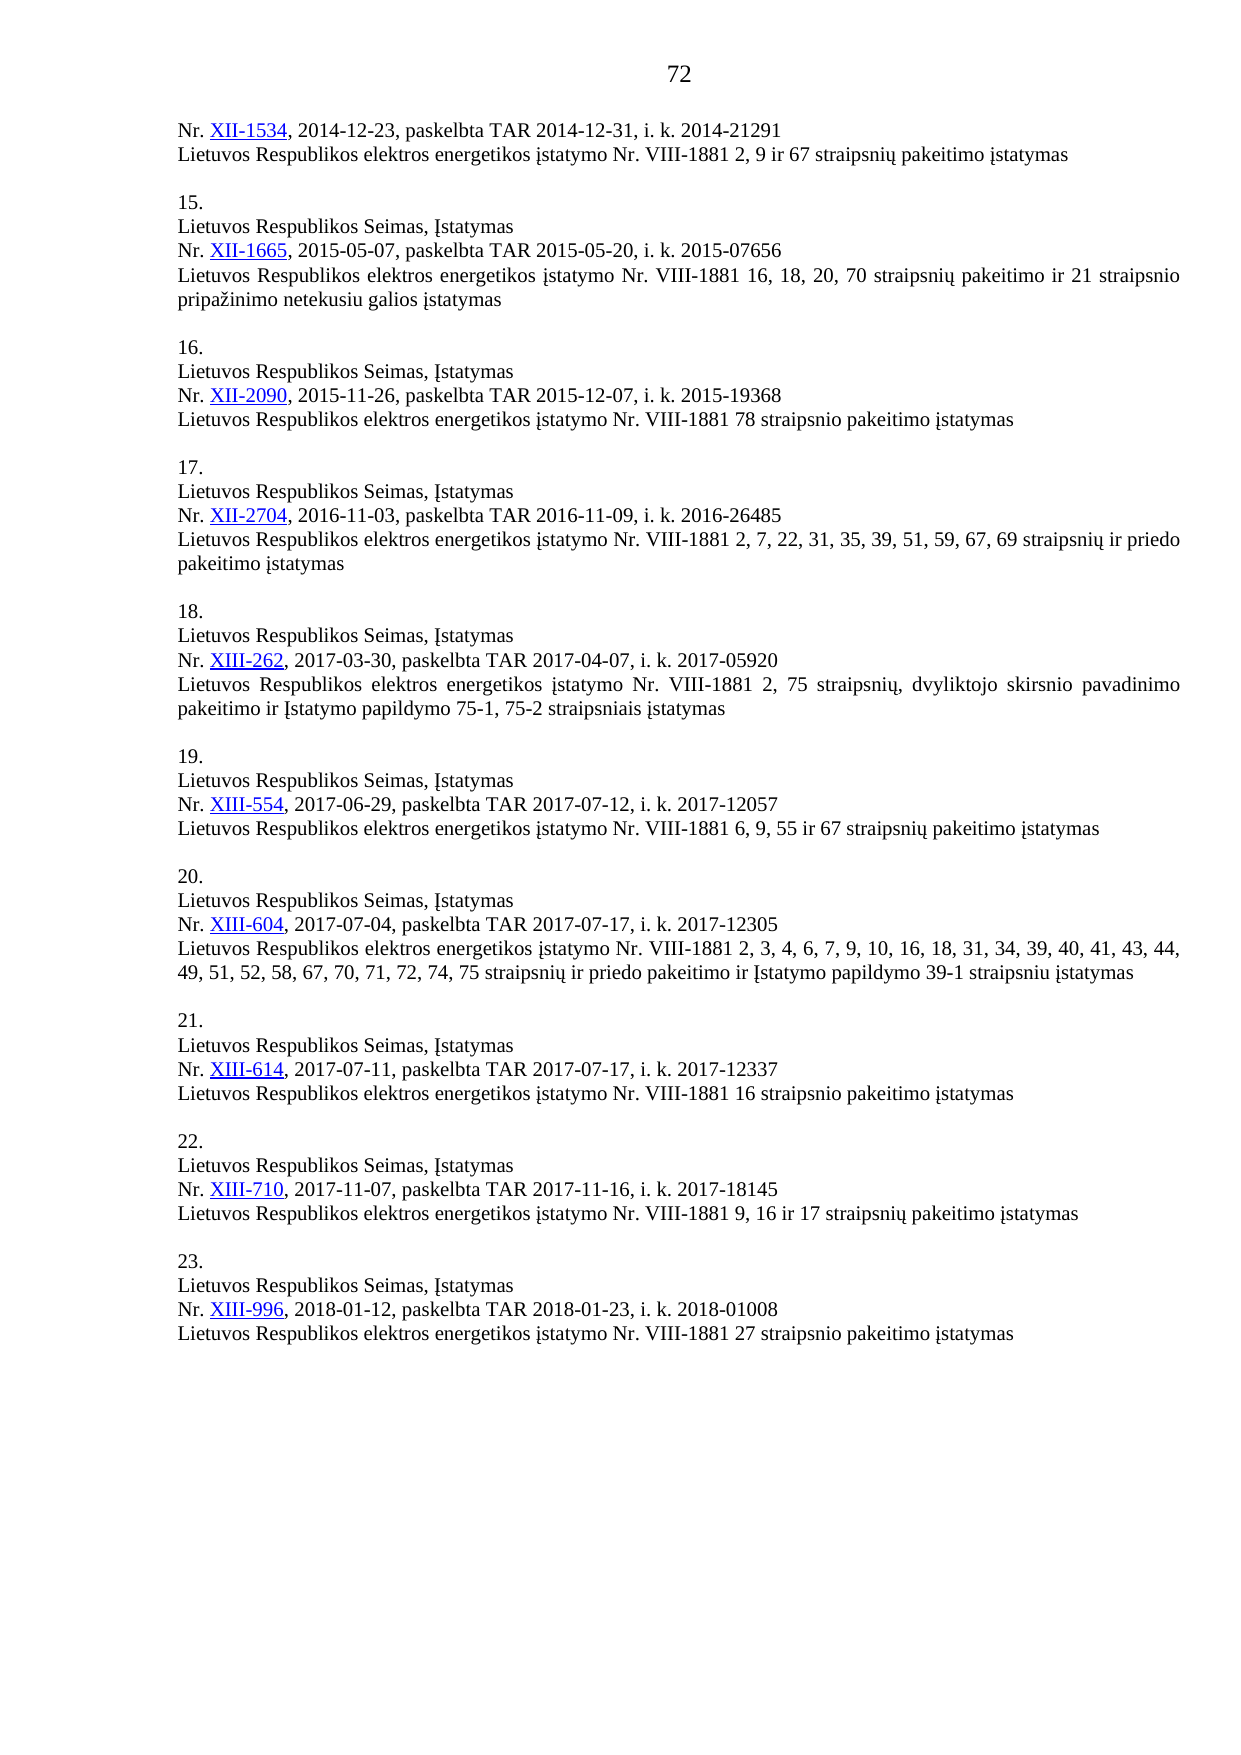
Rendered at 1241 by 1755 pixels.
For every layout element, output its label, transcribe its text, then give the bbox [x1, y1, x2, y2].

text Lietuvos Respublikos Seimas, Įstatymas [177, 1032, 1181, 1057]
text Lietuvos Respublikos elektros energetikos įstatymo Nr. VIII-1881 2, 7, 22, 31, 35, 39, 51, 59, 67, 69 straipsnių ir priedo pakeitimo įstatymas [177, 527, 1181, 575]
text Nr. XIII-262, 2017-03-30, paskelbta TAR 2017-04-07, i. k. 2017-05920 [177, 647, 1181, 672]
text 19. [177, 744, 1181, 768]
text 23. [177, 1249, 1181, 1273]
text Lietuvos Respublikos Seimas, Įstatymas [177, 214, 1181, 238]
text Lietuvos Respublikos elektros energetikos įstatymo Nr. VIII-1881 9, 16 ir 17 straipsnių pakeitimo įstatymas [177, 1201, 1181, 1225]
text 22. [177, 1129, 1181, 1153]
text 15. [177, 190, 1181, 214]
text Lietuvos Respublikos elektros energetikos įstatymo Nr. VIII-1881 16 straipsnio pakeitimo įstatymas [177, 1081, 1181, 1105]
text Nr. XIII-996, 2018-01-12, paskelbta TAR 2018-01-23, i. k. 2018-01008 [177, 1297, 1181, 1321]
text Lietuvos Respublikos Seimas, Įstatymas [177, 479, 1181, 503]
text Lietuvos Respublikos elektros energetikos įstatymo Nr. VIII-1881 2, 3, 4, 6, 7, 9, 10, 16, 18, 31, 34, 39, 40, 41, 43, 44, 49, 51, 52, 58, 67, 70, 71, 72, 74, 75 straipsnių ir priedo pakeitimo ir Įstatymo papildymo 39-1 straipsniu įstatymas [177, 936, 1181, 984]
text Nr. XII-1534, 2014-12-23, paskelbta TAR 2014-12-31, i. k. 2014-21291 [177, 118, 1181, 142]
text Nr. XIII-554, 2017-06-29, paskelbta TAR 2017-07-12, i. k. 2017-12057 [177, 792, 1181, 816]
text Lietuvos Respublikos Seimas, Įstatymas [177, 623, 1181, 647]
text Lietuvos Respublikos Seimas, Įstatymas [177, 888, 1181, 912]
text 21. [177, 1008, 1181, 1032]
text Nr. XII-1665, 2015-05-07, paskelbta TAR 2015-05-20, i. k. 2015-07656 [177, 238, 1181, 262]
text Lietuvos Respublikos elektros energetikos įstatymo Nr. VIII-1881 16, 18, 20, 70 straipsnių pakeitimo ir 21 straipsnio pripažinimo netekusiu galios įstatymas [177, 262, 1181, 311]
text Nr. XII-2704, 2016-11-03, paskelbta TAR 2016-11-09, i. k. 2016-26485 [177, 503, 1181, 527]
text Lietuvos Respublikos elektros energetikos įstatymo Nr. VIII-1881 27 straipsnio pakeitimo įstatymas [177, 1321, 1181, 1345]
text Lietuvos Respublikos Seimas, Įstatymas [177, 1153, 1181, 1177]
text Lietuvos Respublikos elektros energetikos įstatymo Nr. VIII-1881 2, 75 straipsnių, dvyliktojo skirsnio pavadinimo pakeitimo ir Įstatymo papildymo 75-1, 75-2 straipsniais įstatymas [177, 672, 1181, 720]
text Nr. XIII-604, 2017-07-04, paskelbta TAR 2017-07-17, i. k. 2017-12305 [177, 912, 1181, 936]
text 16. [177, 335, 1181, 359]
text Nr. XIII-614, 2017-07-11, paskelbta TAR 2017-07-17, i. k. 2017-12337 [177, 1057, 1181, 1081]
text Lietuvos Respublikos Seimas, Įstatymas [177, 1273, 1181, 1297]
text Nr. XIII-710, 2017-11-07, paskelbta TAR 2017-11-16, i. k. 2017-18145 [177, 1177, 1181, 1201]
text 18. [177, 599, 1181, 623]
text 17. [177, 455, 1181, 479]
text Lietuvos Respublikos Seimas, Įstatymas [177, 359, 1181, 383]
text Lietuvos Respublikos Seimas, Įstatymas [177, 768, 1181, 792]
text Lietuvos Respublikos elektros energetikos įstatymo Nr. VIII-1881 2, 9 ir 67 straipsnių pakeitimo įstatymas [177, 142, 1181, 166]
text Nr. XII-2090, 2015-11-26, paskelbta TAR 2015-12-07, i. k. 2015-19368 [177, 383, 1181, 407]
text Lietuvos Respublikos elektros energetikos įstatymo Nr. VIII-1881 78 straipsnio pakeitimo įstatymas [177, 407, 1181, 431]
text 20. [177, 864, 1181, 888]
text Lietuvos Respublikos elektros energetikos įstatymo Nr. VIII-1881 6, 9, 55 ir 67 straipsnių pakeitimo įstatymas [177, 816, 1181, 840]
